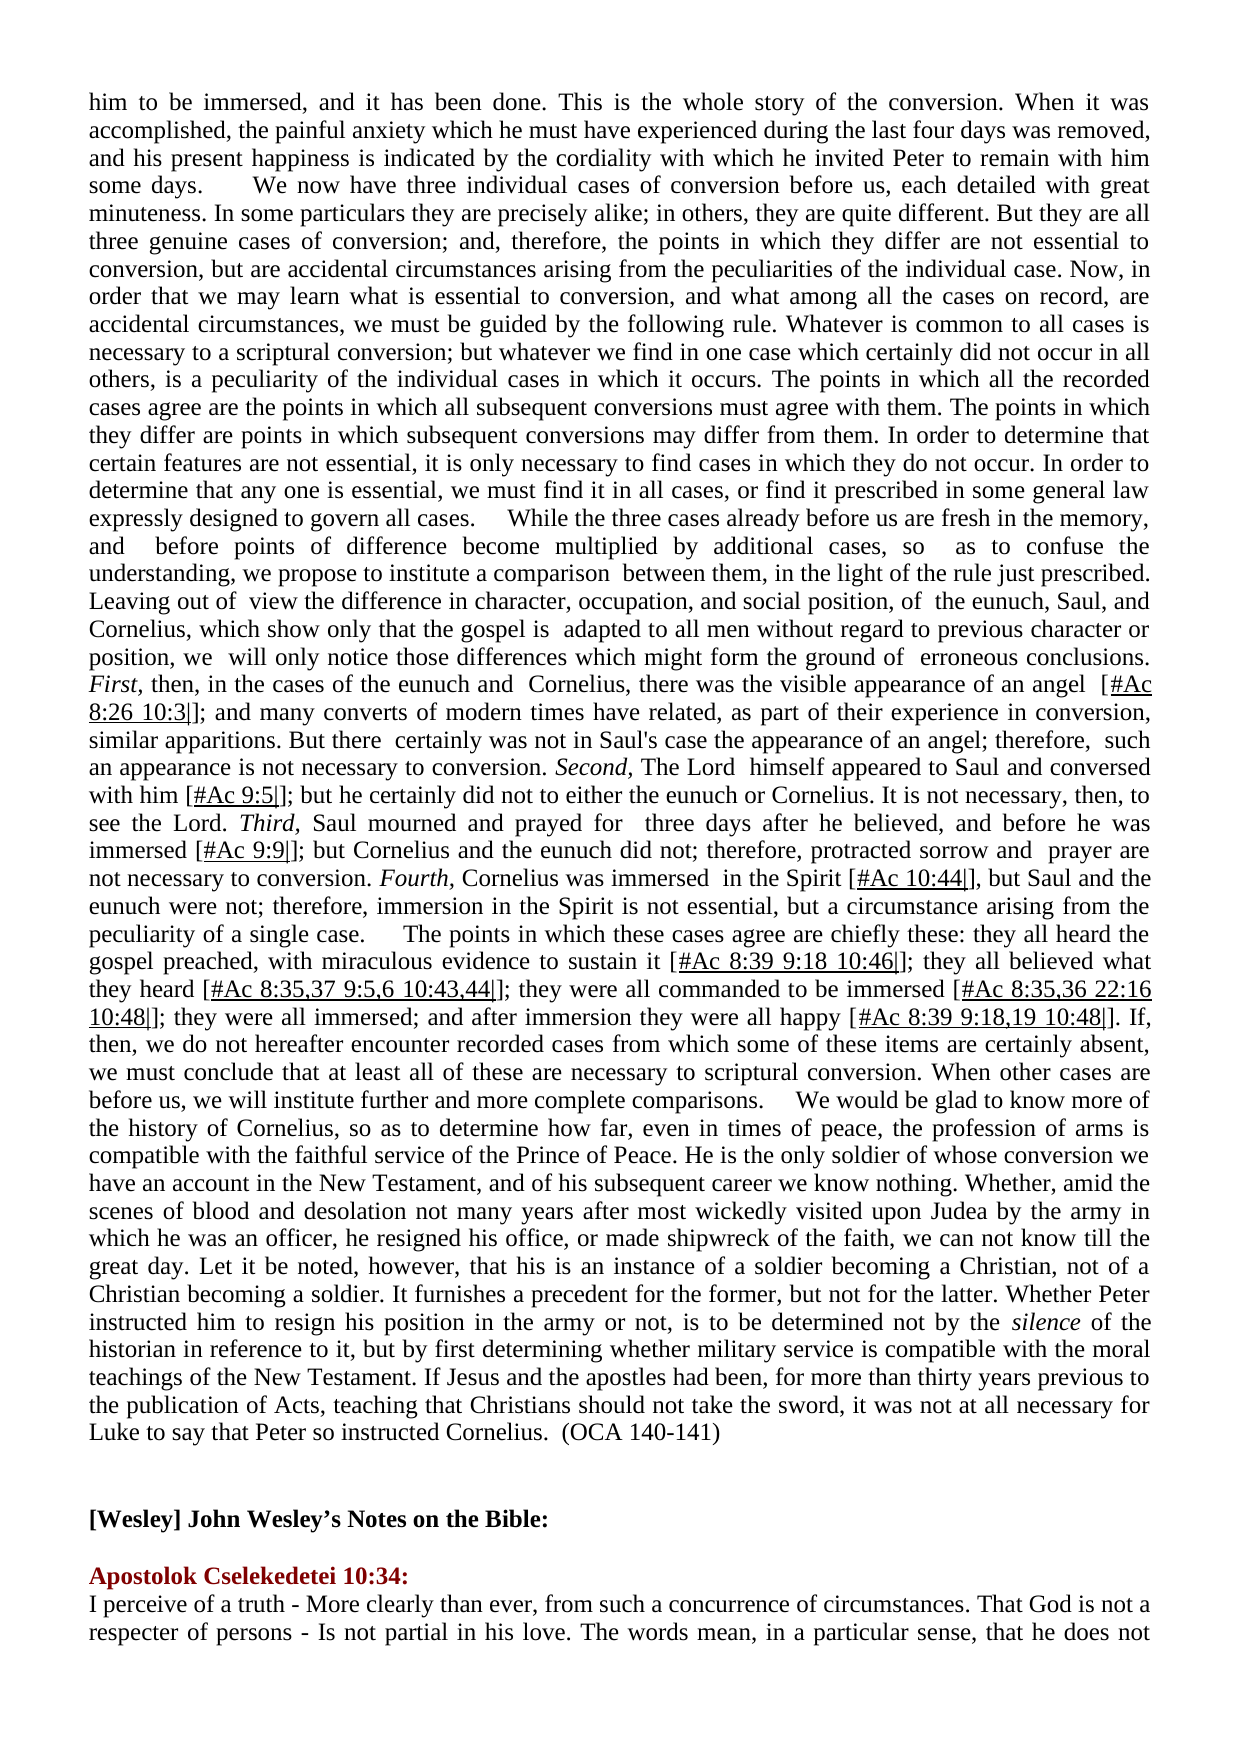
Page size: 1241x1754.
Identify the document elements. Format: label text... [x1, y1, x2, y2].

text I perceive of a truth - More clearly than ever, from such a concurrence of circumstances. That God is not a respecter of persons - Is not partial in his love. The words mean, in a particular sense, that he does not [88, 1590, 1152, 1646]
text him to be immersed, and it has been done. This is the whole story of the conversion. When it was accomplished, the painful anxiety which he must have experienced during the last four days was removed, and his present happiness is indicated by the cordiality with which he invited Peter to remain with him some days. We now have three individual cases of conversion before us, each detailed with great minuteness. In some particulars they are precisely alike; in others, they are quite different. But they are all three genuine cases of conversion; and, therefore, the points in which they differ are not essential to conversion, but are accidental circumstances arising from the peculiarities of the individual case. Now, in order that we may learn what is essential to conversion, and what among all the cases on record, are accidental circumstances, we must be guided by the following rule. Whatever is common to all cases is necessary to a scriptural conversion; but whatever we find in one case which certainly did not occur in all others, is a peculiarity of the individual cases in which it occurs. The points in which all the recorded cases agree are the points in which all subsequent conversions must agree with them. The points in which they differ are points in which subsequent conversions may differ from them. In order to determine that certain features are not essential, it is only necessary to find cases in which they do not occur. In order to determine that any one is essential, we must find it in all cases, or find it prescribed in some general law expressly designed to govern all cases. While the three cases already before us are fresh in the memory, and before points of difference become multiplied by additional cases, so as to confuse the understanding, we propose to institute a comparison between them, in the light of the rule just prescribed. Leaving out of view the difference in character, occupation, and social position, of the eunuch, Saul, and Cornelius, which show only that the gospel is adapted to all men without regard to previous character or position, we will only notice those differences which might form the ground of erroneous conclusions. First, then, in the cases of the eunuch and Cornelius, there was the visible appearance of an angel [#Ac 8:26 10:3|]; and many converts of modern times have related, as part of their experience in conversion, similar apparitions. But there certainly was not in Saul's case the appearance of an angel; therefore, such an appearance is not necessary to conversion. Second, The Lord himself appeared to Saul and conversed with him [#Ac 9:5|]; but he certainly did not to either the eunuch or Cornelius. It is not necessary, then, to see the Lord. Third, Saul mourned and prayed for three days after he believed, and before he was immersed [#Ac 9:9|]; but Cornelius and the eunuch did not; therefore, protracted sorrow and prayer are not necessary to conversion. Fourth, Cornelius was immersed in the Spirit [#Ac 10:44|], but Saul and the eunuch were not; therefore, immersion in the Spirit is not essential, but a circumstance arising from the peculiarity of a single case. The points in which these cases agree are chiefly these: they all heard the gospel preached, with miraculous evidence to sustain it [#Ac 8:39 9:18 10:46|]; they all believed what they heard [#Ac 8:35,37 9:5,6 10:43,44|]; they were all commanded to be immersed [#Ac 8:35,36 22:16 10:48|]; they were all immersed; and after immersion they were all happy [#Ac 8:39 9:18,19 10:48|]. If, then, we do not hereafter encounter recorded cases from which some of these items are certainly absent, we must conclude that at least all of these are necessary to scriptural conversion. When other cases are before us, we will institute further and more complete comparisons. We would be glad to know more of the history of Cornelius, so as to determine how far, even in times of peace, the profession of arms is compatible with the faithful service of the Prince of Peace. He is the only soldier of whose conversion we have an account in the New Testament, and of his subsequent career we know nothing. Whether, amid the scenes of blood and desolation not many years after most wickedly visited upon Judea by the army in which he was an officer, he resigned his office, or made shipwreck of the faith, we can not know till the great day. Let it be noted, however, that his is an instance of a soldier becoming a Christian, not of a Christian becoming a soldier. It furnishes a precedent for the former, but not for the latter. Whether Peter instructed him to resign his position in the army or not, is to be determined not by the silence of the historian in reference to it, but by first determining whether military service is compatible with the moral teachings of the New Testament. If Jesus and the apostles had been, for more than thirty years previous to the publication of Acts, teaching that Christians should not take the sword, it was not at all necessary for Luke to say that Peter so instructed Cornelius. (OCA 140-141) [88, 88, 1152, 1446]
text [Wesley] John Wesley’s Notes on the Bible: [88, 1505, 1152, 1533]
text Apostolok Cselekedetei 10:34: [88, 1562, 1152, 1590]
